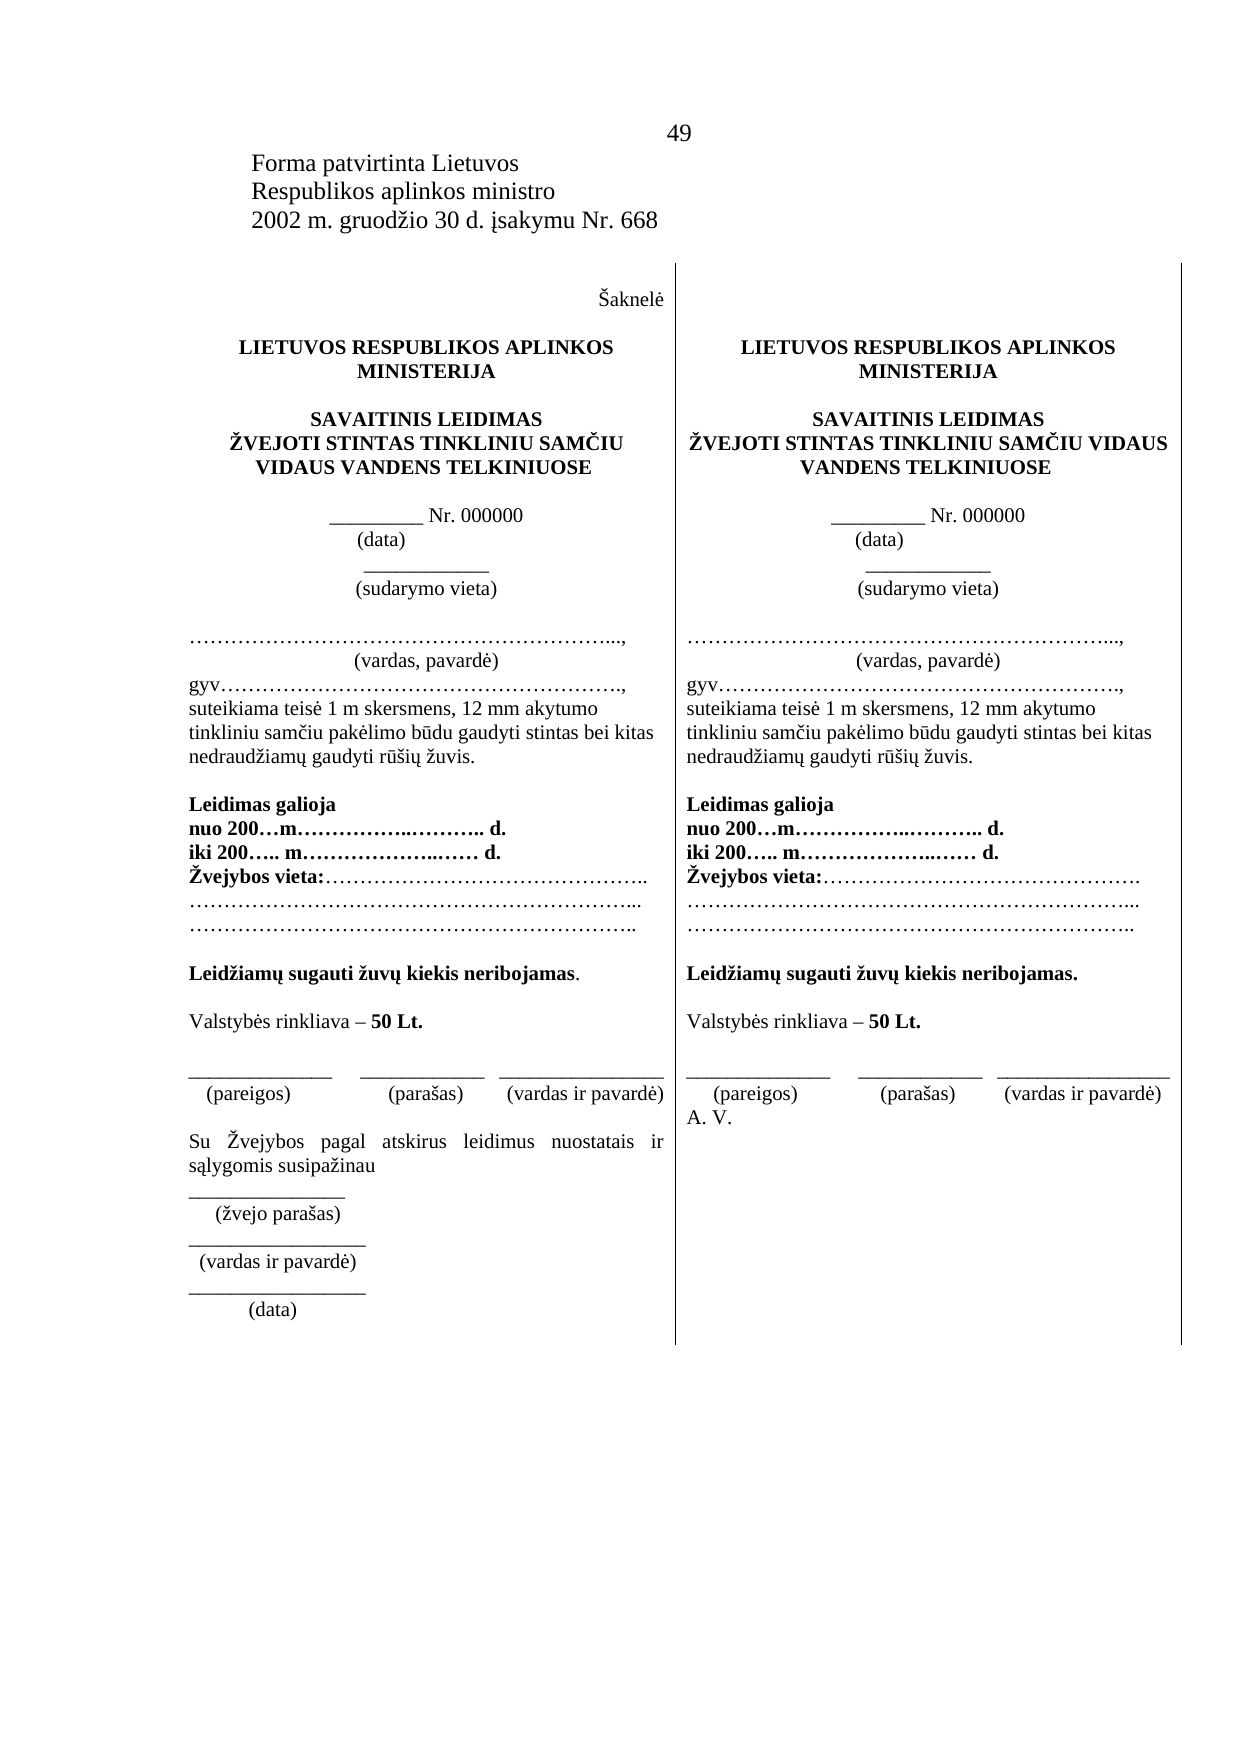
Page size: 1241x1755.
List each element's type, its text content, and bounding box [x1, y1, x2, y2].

text Forma patvirtinta Lietuvos [177, 148, 1181, 176]
text Respublikos aplinkos ministro [177, 176, 1181, 205]
table_header Šaknelė LIETUVOS RESPUBLIKOS APLINKOS MINISTERIJA SAVAITinis LEIDIMAS ŽVEJOTI STINTAS TINKLINIu SAMČIU VIDAUS VANDENS TELKINIUOSE _________ Nr. 000000 (data) ____________ (sudarymo vieta) ……………………………………………………..., (vardas, pavardė) gyv…………………………………………………., suteikiama teisė 1 m skersmens, 12 mm akytumo tinkliniu samčiu pakėlimo būdu gaudyti stintas bei kitas nedraudžiamų gaudyti rūšių žuvis. Leidimas galioja nuo 200…m……………..……….. d. iki 200….. m………………..…… d. Žvejybos vieta:……………………………………….. ………………………………………………………... ……………………………………………………….. Leidžiamų sugauti žuvų kiekis neribojamas. Valstybės rinkliava – 50 Lt. (pareigos) (parašas) (vardas ir pavardė) Su žvejybos pagal atskirus leidimus nuostatais ir sąlygomis susipažinau _______________ (žvejo parašas) _________________ (vardas ir pavardė) _________________ (data) [177, 263, 675, 1345]
text 2002 m. gruodžio 30 d. įsakymu Nr. 668 [177, 205, 1181, 234]
table_header LIETUVOS RESPUBLIKOS APLINKOS MINISTERIJA SAVAITinis LEIDIMAS ŽVEJOTI STINTAS TINKLINIu SAMČIU VIDAUS VANDENS TELKINIUOSE _________ Nr. 000000 (data) ____________ (sudarymo vieta) ……………………………………………………..., (vardas, pavardė) gyv…………………………………………………., suteikiama teisė 1 m skersmens, 12 mm akytumo tinkliniu samčiu pakėlimo būdu gaudyti stintas bei kitas nedraudžiamų gaudyti rūšių žuvis. Leidimas galioja nuo 200…m……………..……….. d. iki 200….. m………………..…… d. Žvejybos vieta:………………………………………. ………………………………………………………... ……………………………………………………….. Leidžiamų sugauti žuvų kiekis neribojamas. Valstybės rinkliava – 50 Lt. (pareigos) (parašas) (vardas ir pavardė) A. V. [676, 263, 1181, 1345]
